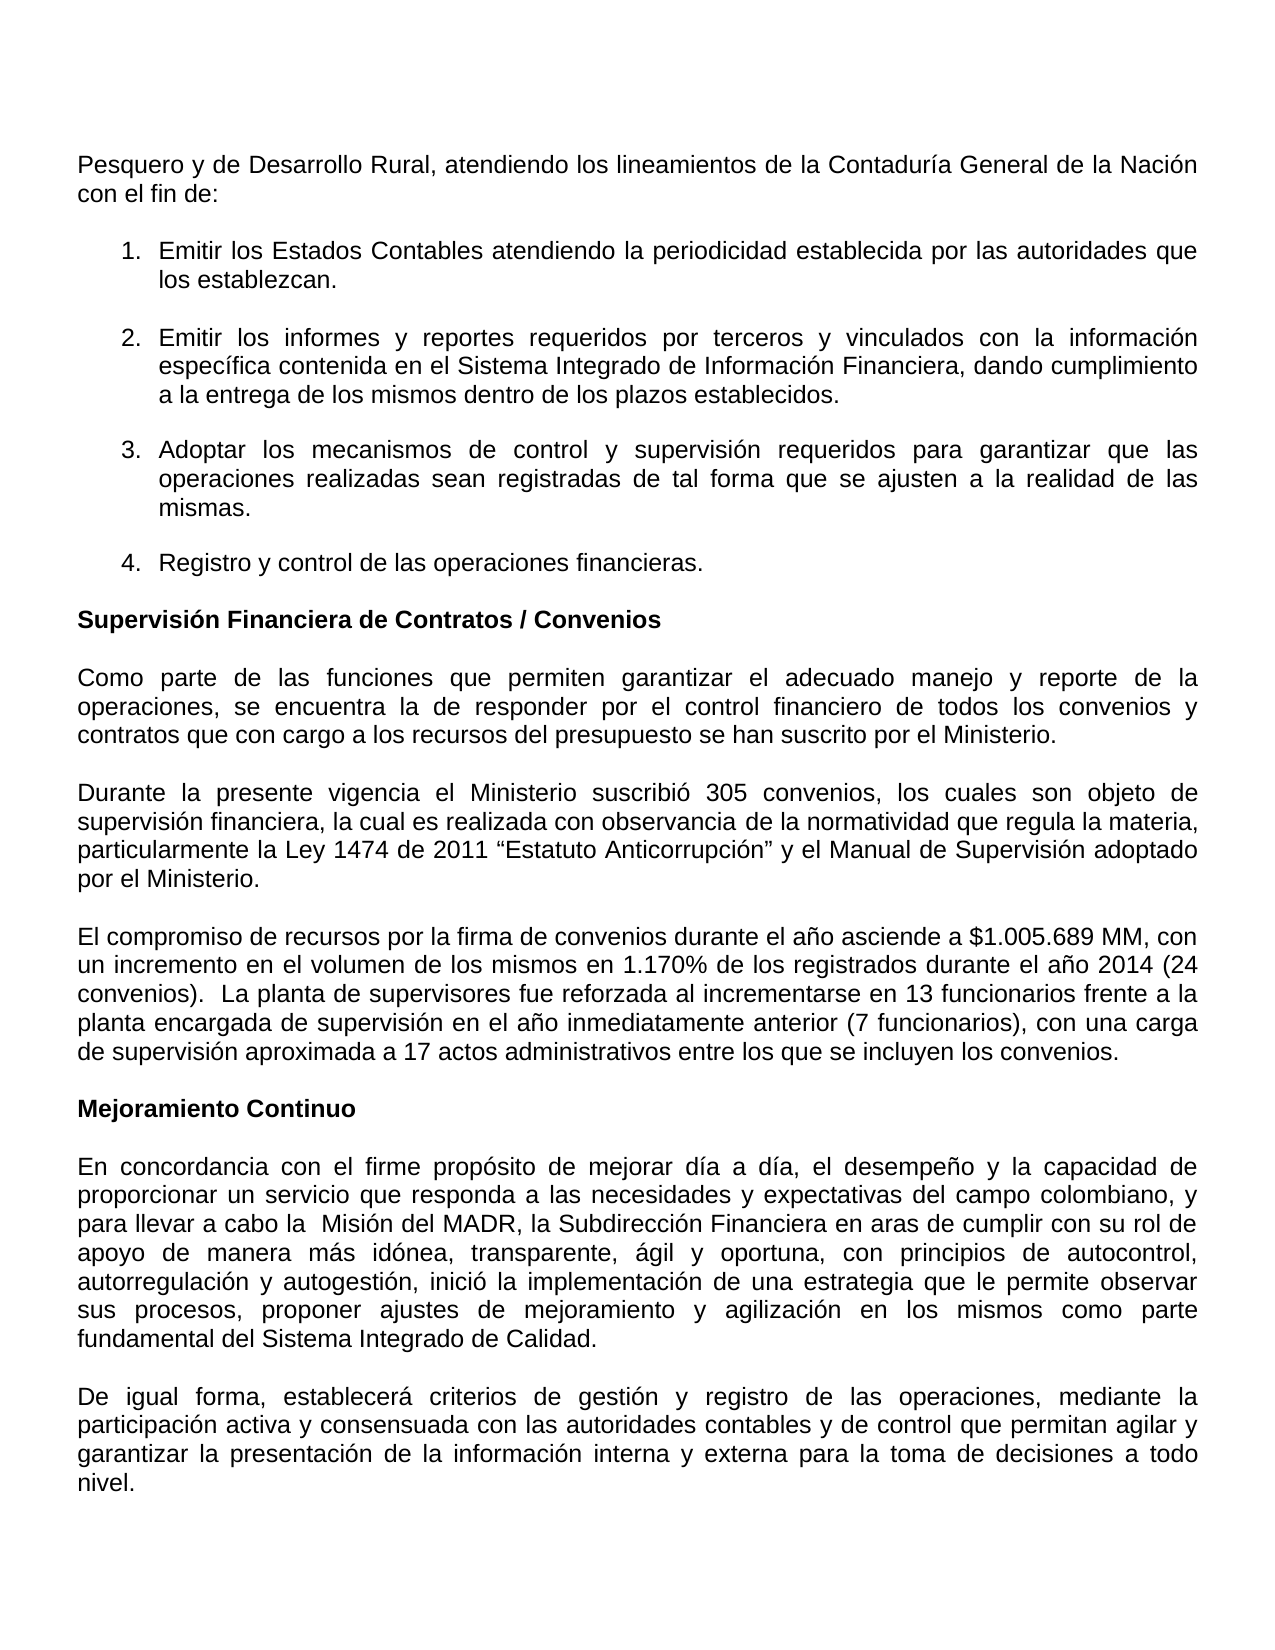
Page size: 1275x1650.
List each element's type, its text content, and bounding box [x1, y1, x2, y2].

text Supervisión Financiera de Contratos / Convenios [77, 605, 1200, 634]
list Emitir los informes y reportes requeridos por terceros y vinculados con la información específica contenida en el Sistema Integrado de Información Financiera, dando cumplimiento a la entrega de los mismos dentro de los plazos establecidos. [121, 322, 1200, 409]
text Mejoramiento Continuo [77, 1094, 1200, 1123]
list Registro y control de las operaciones financieras. [121, 548, 1200, 576]
text Como parte de las funciones que permiten garantizar el adecuado manejo y reporte de la operaciones, se encuentra la de responder por el control financiero de todos los convenios y contratos que con cargo a los recursos del presupuesto se han suscrito por el Ministerio. [77, 663, 1200, 749]
list Adoptar los mecanismos de control y supervisión requeridos para garantizar que las operaciones realizadas sean registradas de tal forma que se ajusten a la realidad de las mismas. [121, 435, 1200, 521]
text El compromiso de recursos por la firma de convenios durante el año asciende a $1.005.689 MM, con un incremento en el volumen de los mismos en 1.170% de los registrados durante el año 2014 (24 convenios). La planta de supervisores fue reforzada al incrementarse en 13 funcionarios frente a la planta encargada de supervisión en el año inmediatamente anterior (7 funcionarios), con una carga de supervisión aproximada a 17 actos administrativos entre los que se incluyen los convenios. [77, 921, 1200, 1065]
text Pesquero y de Desarrollo Rural, atendiendo los lineamientos de la Contaduría General de la Nación con el fin de: [77, 150, 1200, 207]
text De igual forma, establecerá criterios de gestión y registro de las operaciones, mediante la participación activa y consensuada con las autoridades contables y de control que permitan agilar y garantizar la presentación de la información interna y externa para la toma de decisiones a todo nivel. [77, 1381, 1200, 1496]
text Durante la presente vigencia el Ministerio suscribió 305 convenios, los cuales son objeto de supervisión financiera, la cual es realizada con observancia de la normatividad que regula la materia, particularmente la Ley 1474 de 2011 “Estatuto Anticorrupción” y el Manual de Supervisión adoptado por el Ministerio. [77, 778, 1200, 893]
list Emitir los Estados Contables atendiendo la periodicidad establecida por las autoridades que los establezcan. [121, 236, 1200, 294]
text En concordancia con el firme propósito de mejorar día a día, el desempeño y la capacidad de proporcionar un servicio que responda a las necesidades y expectativas del campo colombiano, y para llevar a cabo la Misión del MADR, la Subdirección Financiera en aras de cumplir con su rol de apoyo de manera más idónea, transparente, ágil y oportuna, con principios de autocontrol, autorregulación y autogestión, inició la implementación de una estrategia que le permite observar sus procesos, proponer ajustes de mejoramiento y agilización en los mismos como parte fundamental del Sistema Integrado de Calidad. [77, 1151, 1200, 1353]
